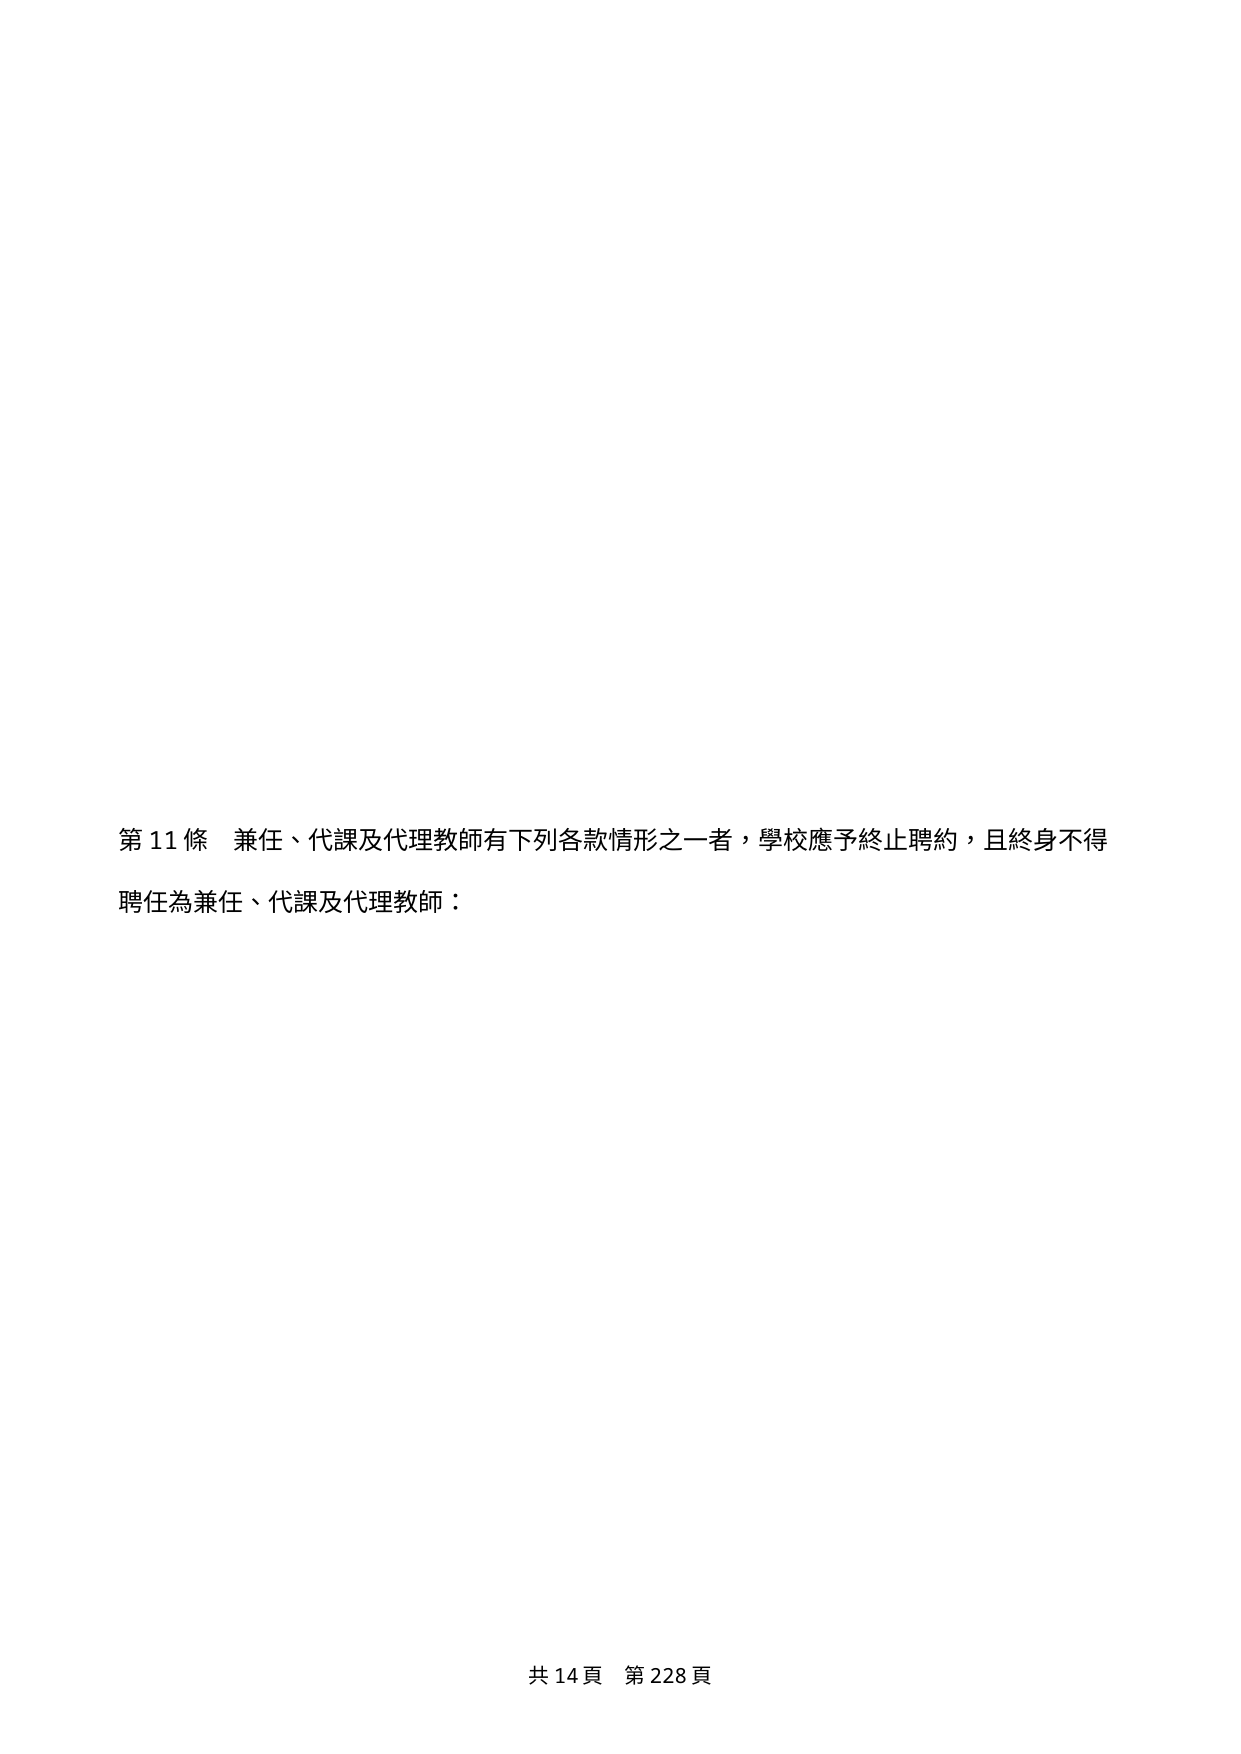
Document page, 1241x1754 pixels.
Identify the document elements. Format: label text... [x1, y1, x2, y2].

text 第11條 兼任、代課及代理教師有下列各款情形之一者，學校應予終止聘約，且終身不得聘任為兼任、代課及代理教師： [118, 797, 1122, 922]
